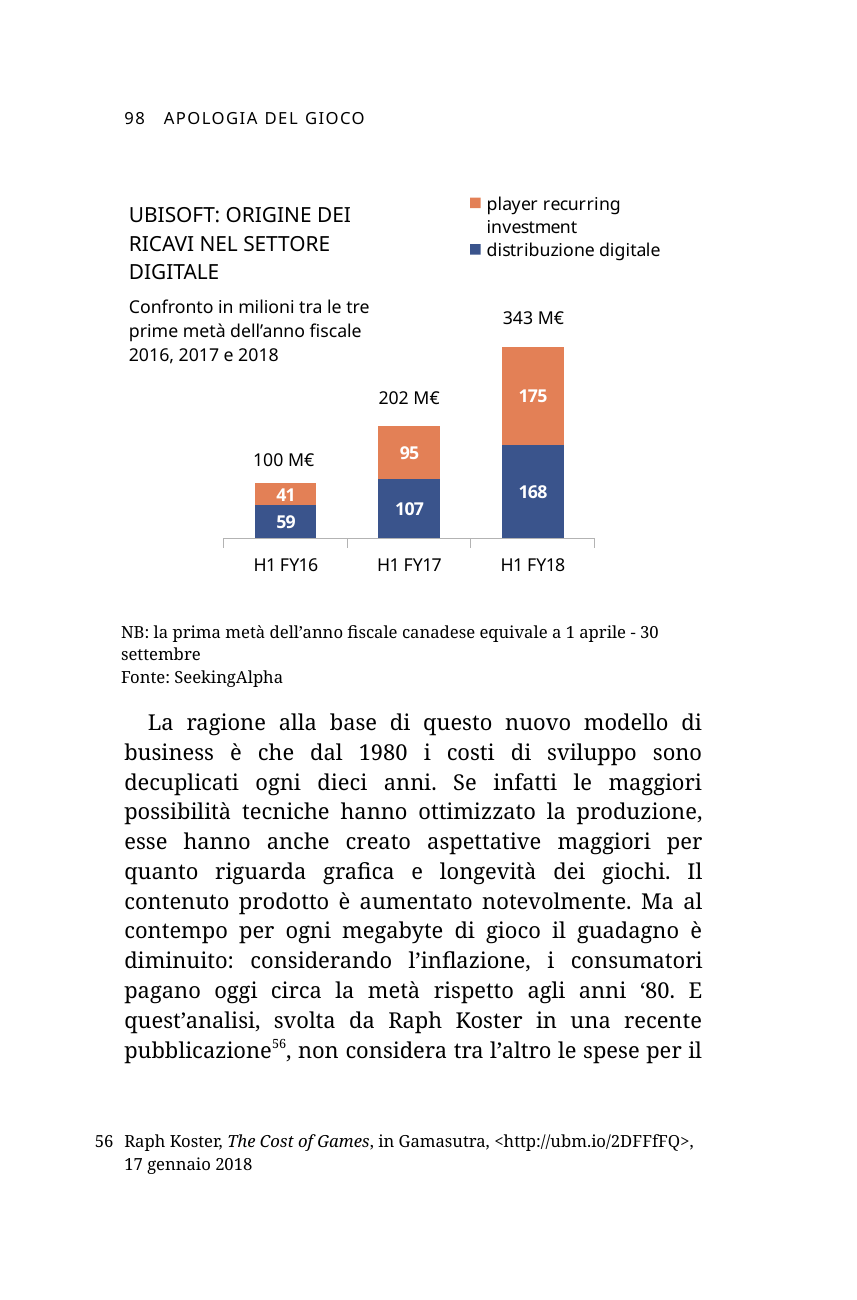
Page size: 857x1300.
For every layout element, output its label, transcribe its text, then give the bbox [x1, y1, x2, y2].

text La ragione alla base di questo nuovo modello di business è che dal 1980 i costi di sviluppo sono decuplicati ogni dieci anni. Se infatti le maggiori possibilità tecniche hanno ottimizzato la produzione, esse hanno anche creato aspettative maggiori per quanto riguarda grafica e longevità dei giochi. Il contenuto prodotto è aumentato notevolmente. Ma al contempo per ogni megabyte di gioco il guadagno è diminuito: considerando l’inflazione, i consumatori pagano oggi circa la metà rispetto agli anni ‘80. E quest’analisi, svolta da Raph Koster in una recente pubblicazione, non considera tra l’altro le spese per il marketing, che solitamente sono pari al 75-100% dei costi di sviluppo. [124, 158, 703, 1064]
text Raph Koster, The Cost of Games, in Gamasutra, <http://ubm.io/2DFFfFQ>, 17 gennaio 2018 [94, 1130, 703, 1175]
